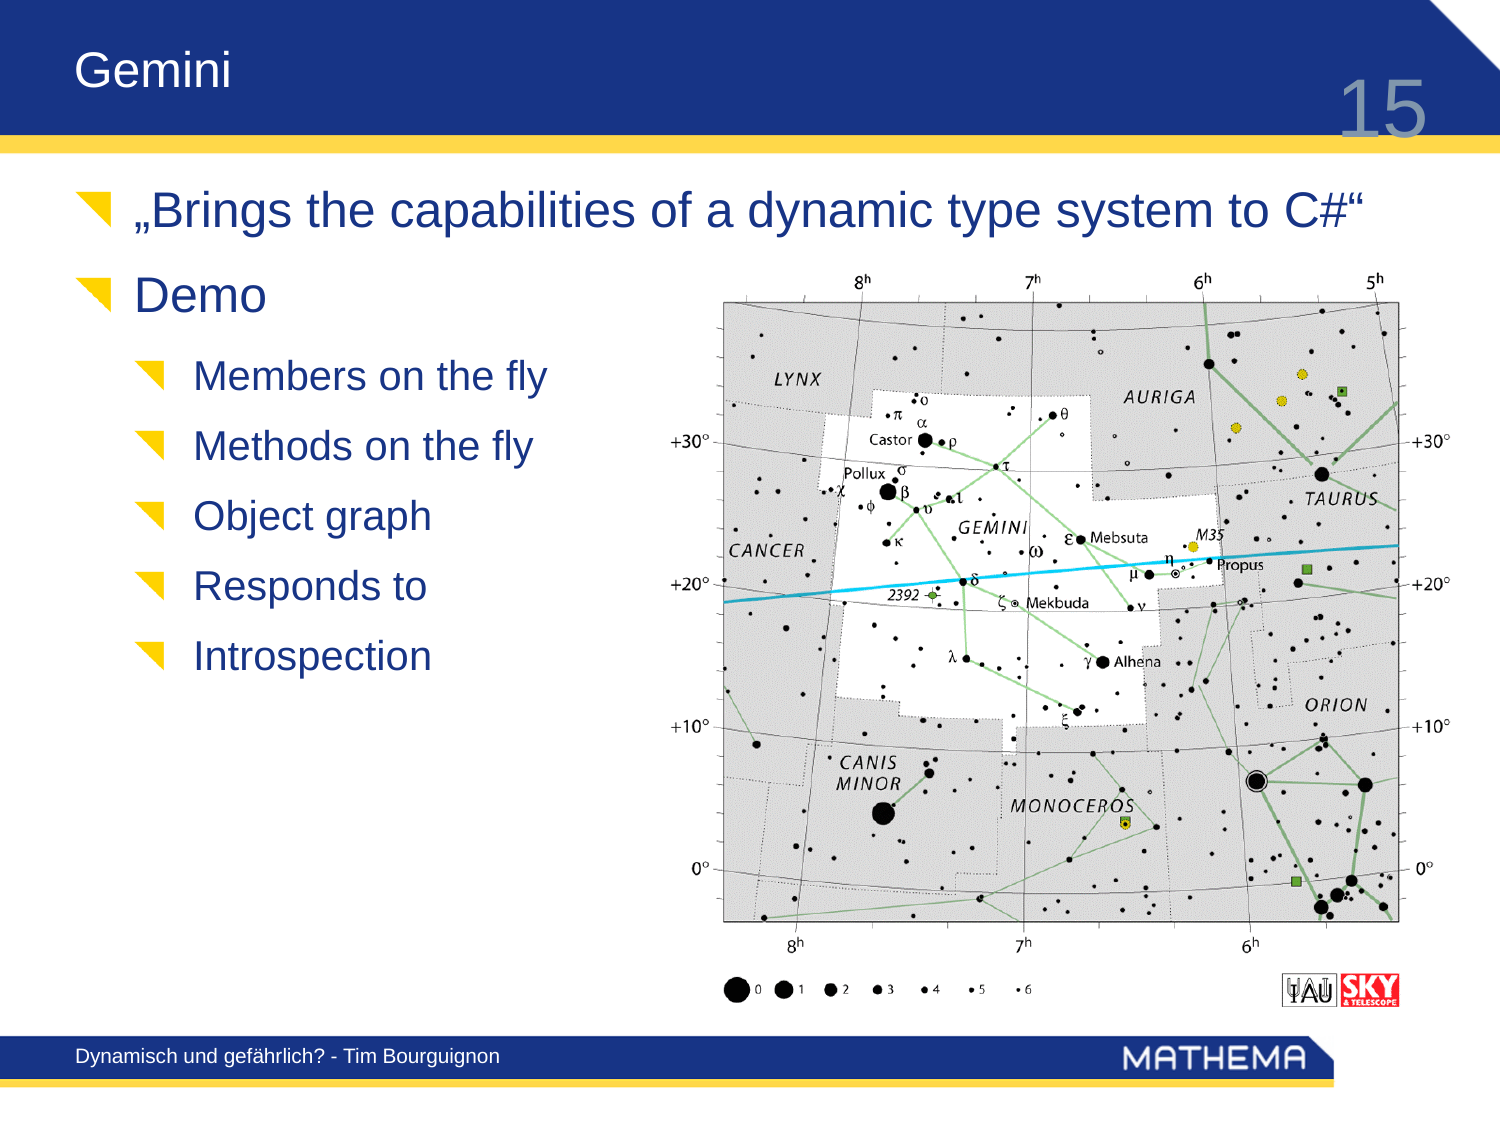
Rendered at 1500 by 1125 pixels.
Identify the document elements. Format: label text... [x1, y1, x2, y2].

title Gemini [73, 40, 1276, 100]
picture [0, 0, 1500, 1125]
list „Brings the capabilities of a dynamic type system to C#“ Demo Members on the fly Methods on the fly Object graph Responds to Introspection [75, 181, 1426, 1008]
